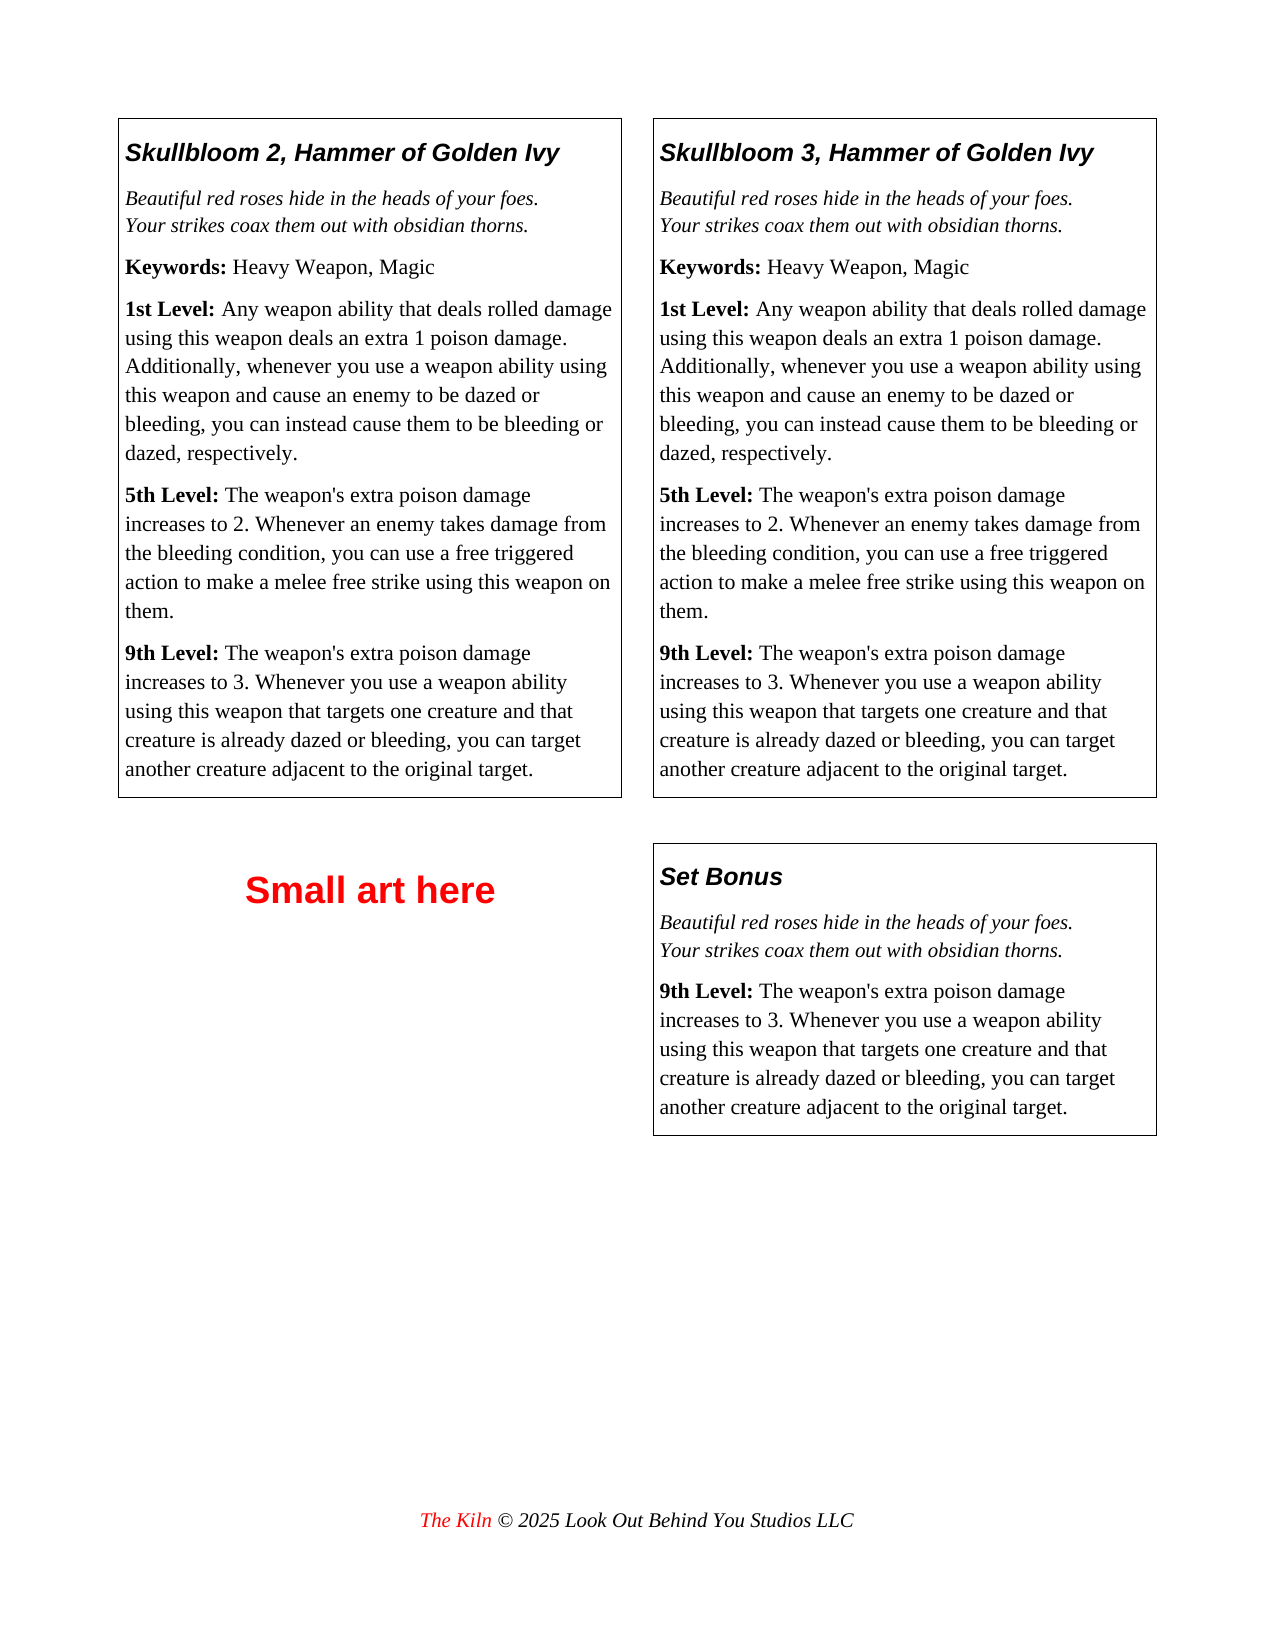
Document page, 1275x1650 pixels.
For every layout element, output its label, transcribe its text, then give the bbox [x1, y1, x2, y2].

subtitle Small art here [118, 868, 622, 911]
table_header Set Bonus Beautiful red roses hide in the heads of your foes. Your strikes coax them out with obsidian thorns. 9th Level: The weapon's extra poison damage increases to 3. Whenever you use a weapon ability using this weapon that targets one creature and that creature is already dazed or bleeding, you can target another creature adjacent to the original target. [654, 844, 1156, 1135]
table_header Skullbloom 3, Hammer of Golden Ivy Beautiful red roses hide in the heads of your foes. Your strikes coax them out with obsidian thorns. Keywords: Heavy Weapon, Magic 1st Level: Any weapon ability that deals rolled damage using this weapon deals an extra 1 poison damage. Additionally, whenever you use a weapon ability using this weapon and cause an enemy to be dazed or bleeding, you can instead cause them to be bleeding or dazed, respectively. 5th Level: The weapon's extra poison damage increases to 2. Whenever an enemy takes damage from the bleeding condition, you can use a free triggered action to make a melee free strike using this weapon on them. 9th Level: The weapon's extra poison damage increases to 3. Whenever you use a weapon ability using this weapon that targets one creature and that creature is already dazed or bleeding, you can target another creature adjacent to the original target. [654, 119, 1156, 797]
table_header Skullbloom 2, Hammer of Golden Ivy Beautiful red roses hide in the heads of your foes. Your strikes coax them out with obsidian thorns. Keywords: Heavy Weapon, Magic 1st Level: Any weapon ability that deals rolled damage using this weapon deals an extra 1 poison damage. Additionally, whenever you use a weapon ability using this weapon and cause an enemy to be dazed or bleeding, you can instead cause them to be bleeding or dazed, respectively. 5th Level: The weapon's extra poison damage increases to 2. Whenever an enemy takes damage from the bleeding condition, you can use a free triggered action to make a melee free strike using this weapon on them. 9th Level: The weapon's extra poison damage increases to 3. Whenever you use a weapon ability using this weapon that targets one creature and that creature is already dazed or bleeding, you can target another creature adjacent to the original target. [119, 119, 621, 797]
